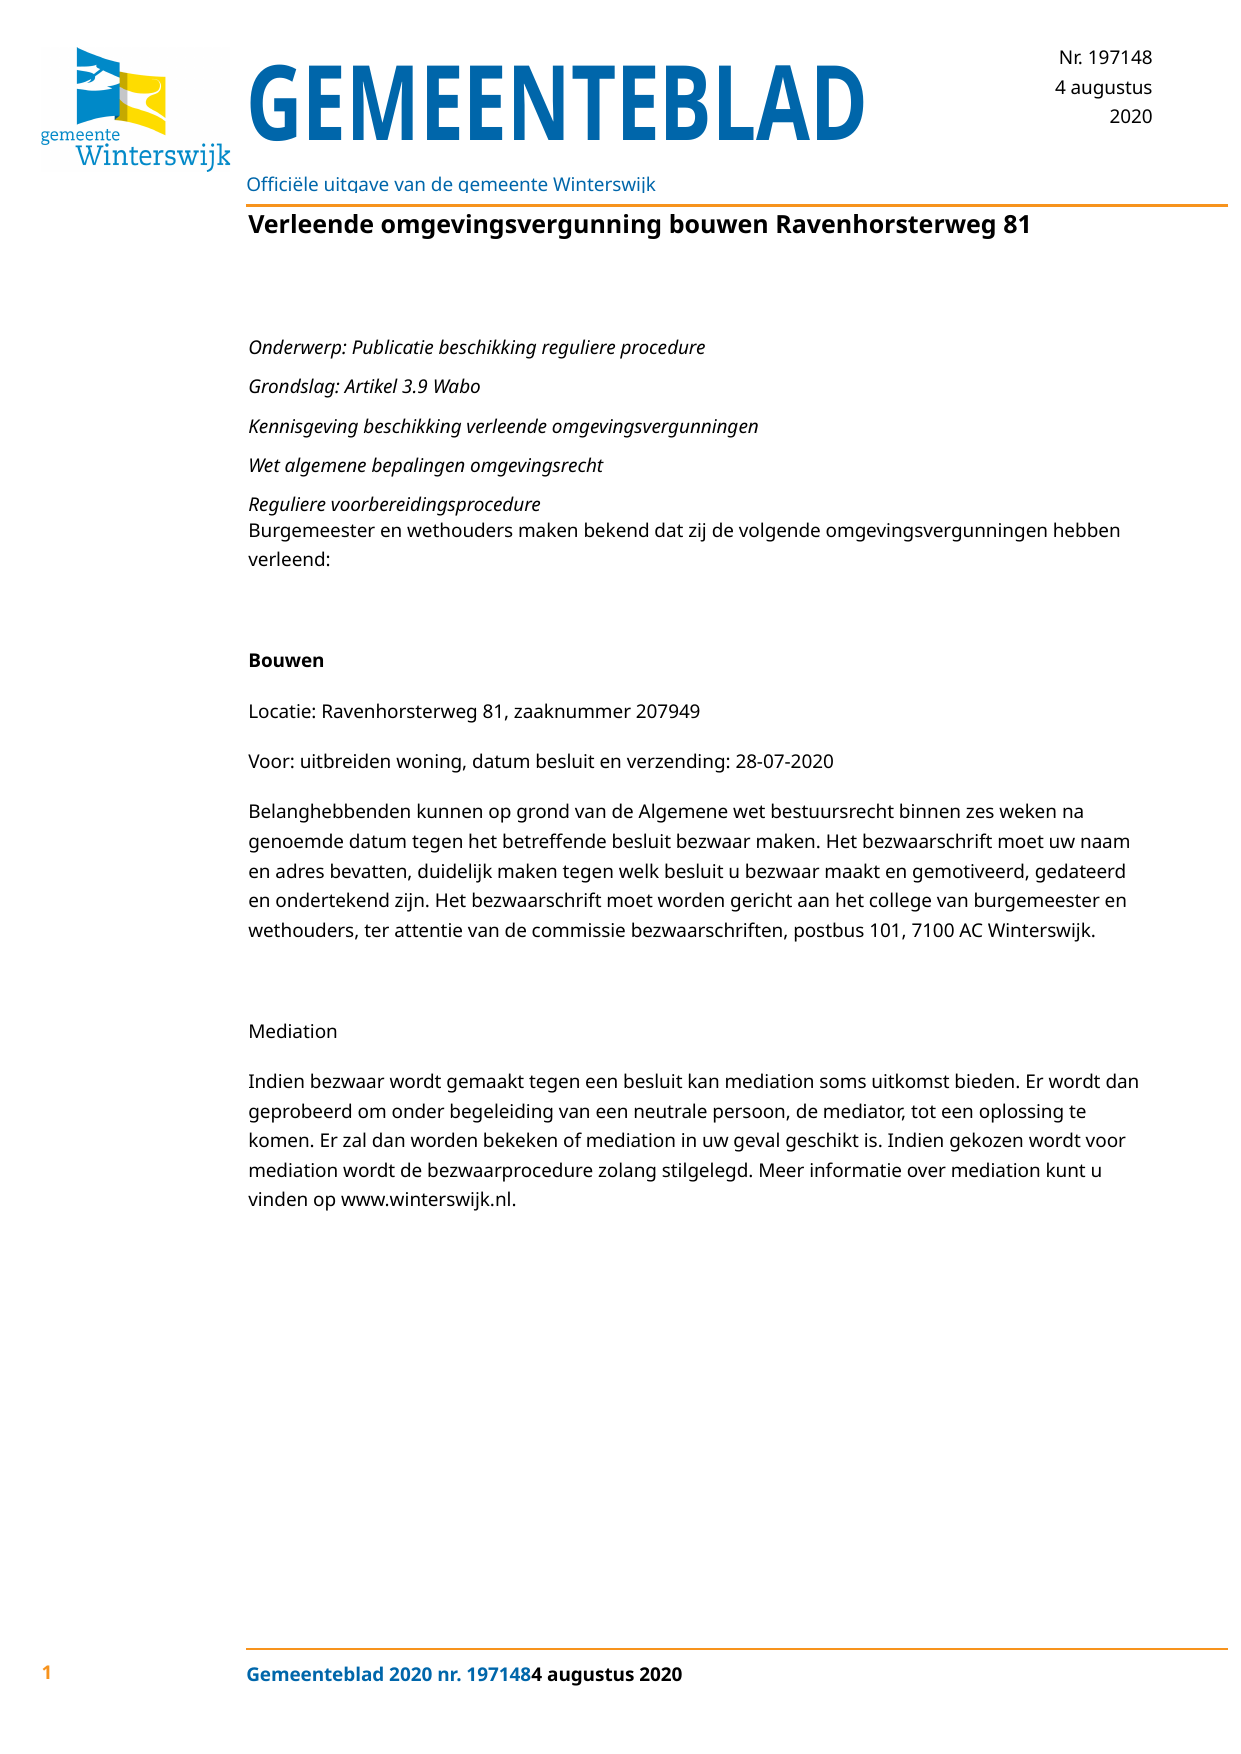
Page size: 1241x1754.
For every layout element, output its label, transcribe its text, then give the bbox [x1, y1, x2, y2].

text Mediation [248, 1018, 1152, 1044]
text Burgemeester en wethouders maken bekend dat zij de volgende omgevingsvergunningen hebben verleend: [248, 517, 1152, 572]
picture [41, 47, 231, 172]
text Belanghebbenden kunnen op grond van de Algemene wet bestuursrecht binnen zes weken na genoemde datum tegen het betreffende besluit bezwaar maken. Het bezwaarschrift moet uw naam en adres bevatten, duidelijk maken tegen welk besluit u bezwaar maakt en gemotiveerd, gedateerd en ondertekend zijn. Het bezwaarschrift moet worden gericht aan het college van burgemeester en wethouders, ter attentie van de commissie bezwaarschriften, postbus 101, 7100 AC Winterswijk. [248, 799, 1152, 943]
text Onderwerp: Publicatie beschikking reguliere procedure [248, 334, 1152, 360]
text Grondslag: Artikel 3.9 Wabo [248, 373, 1152, 399]
text Wet algemene bepalingen omgevingsrecht [248, 452, 1152, 478]
picture [225, 153, 231, 162]
text Bouwen [248, 647, 1152, 673]
text Verleende omgevingsvergunning bouwen Ravenhorsterweg 81 [248, 207, 1152, 241]
text Voor: uitbreiden woning, datum besluit en verzending: 28-07-2020 [248, 748, 1152, 774]
text Kennisgeving beschikking verleende omgevingsvergunningen [248, 413, 1152, 438]
text Indien bezwaar wordt gemaakt tegen een besluit kan mediation soms uitkomst bieden. Er wordt dan geprobeerd om onder begeleiding van een neutrale persoon, de mediator, tot een oplossing te komen. Er zal dan worden bekeken of mediation in uw geval geschikt is. Indien gekozen wordt voor mediation wordt de bezwaarprocedure zolang stilgelegd. Meer informatie over mediation kunt u vinden op www.winterswijk.nl. [248, 1068, 1152, 1212]
text Locatie: Ravenhorsterweg 81, zaaknummer 207949 [248, 698, 1152, 724]
text Reguliere voorbereidingsprocedure [248, 491, 1152, 517]
